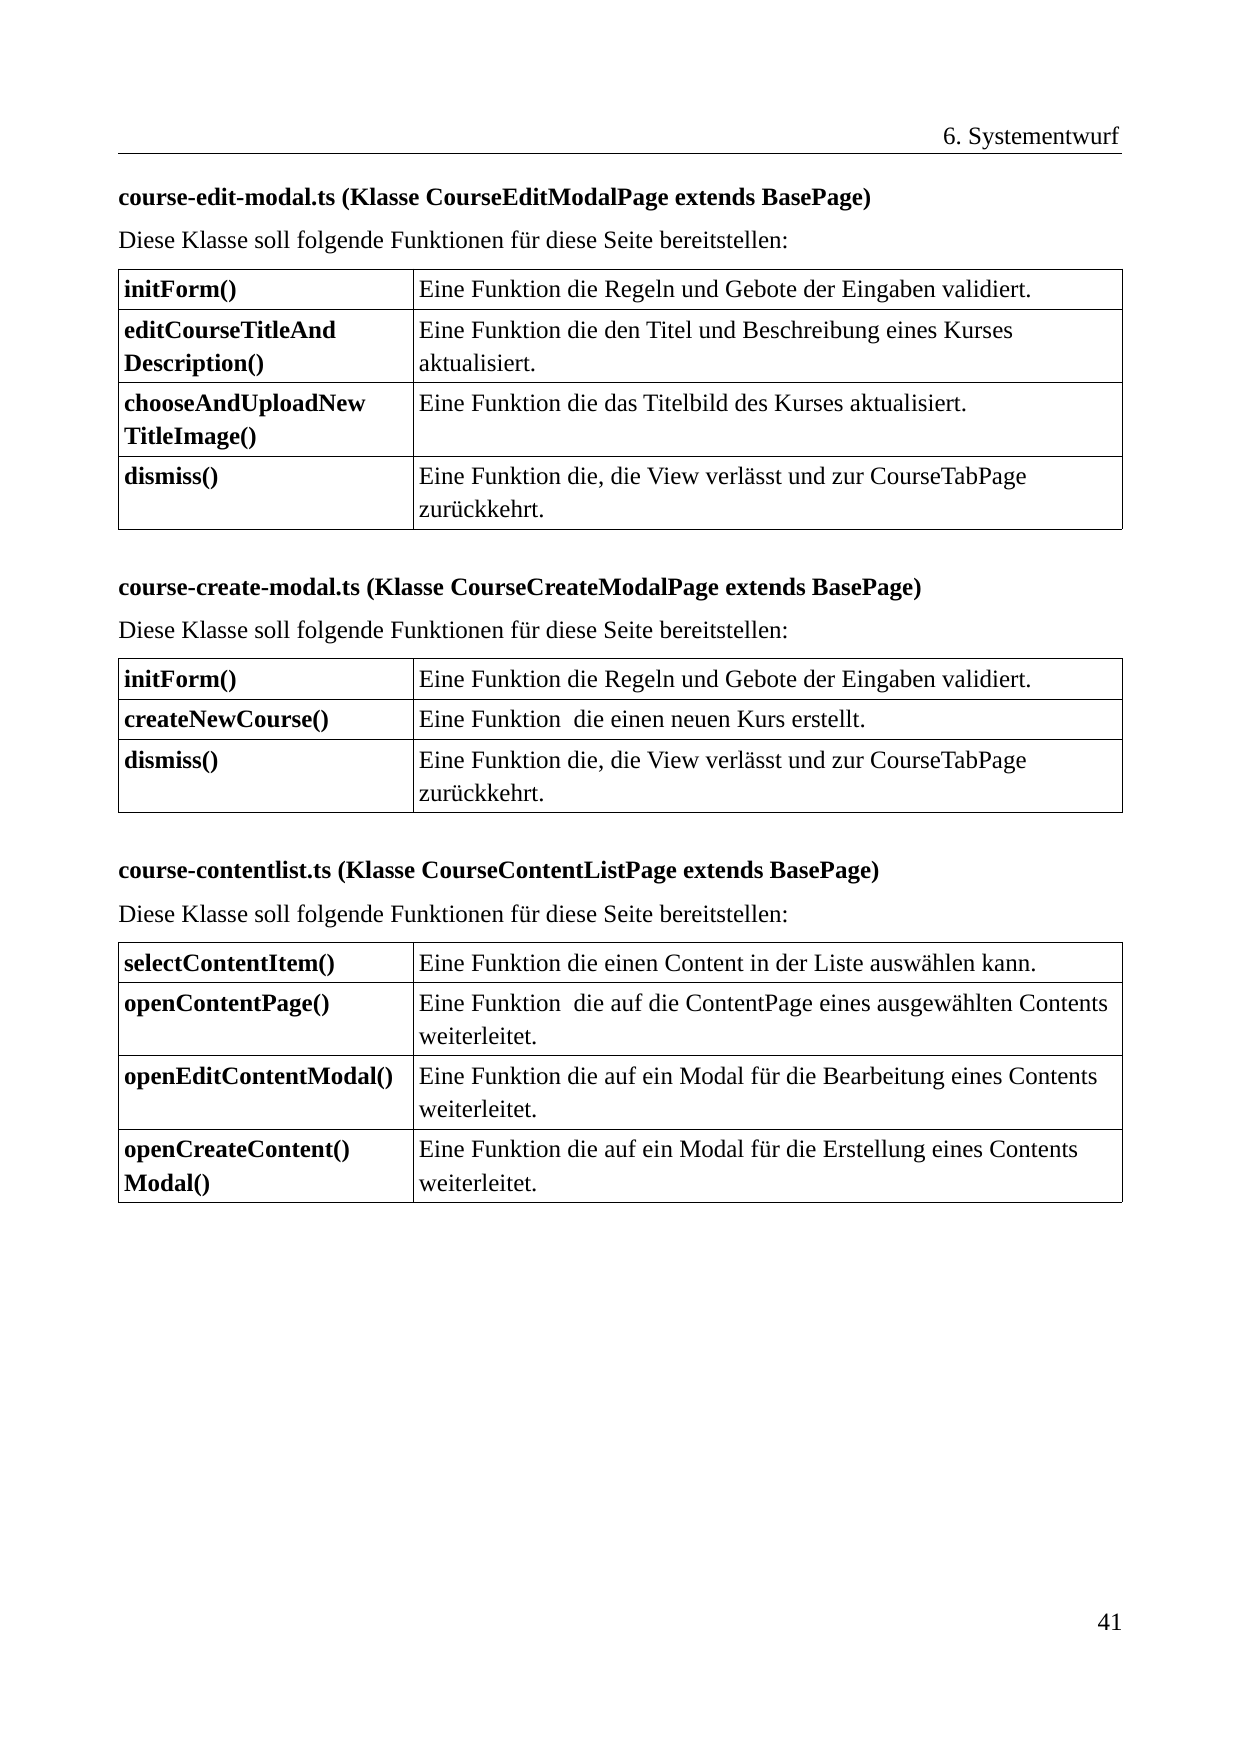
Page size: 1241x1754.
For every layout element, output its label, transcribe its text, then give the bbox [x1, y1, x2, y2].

table_cell openEditContentModal() [119, 1056, 413, 1129]
text course-edit-modal.ts (Klasse CourseEditModalPage extends BasePage) [118, 182, 1122, 211]
table_cell Eine Funktion die, die View verlässt und zur CourseTabPage zurückkehrt. [414, 740, 1122, 812]
table_cell createNewCourse() [119, 700, 413, 739]
table_cell Eine Funktion die das Titelbild des Kurses aktualisiert. [414, 383, 1122, 456]
table_header initForm() [119, 270, 413, 309]
table_cell chooseAndUploadNew TitleImage() [119, 383, 413, 456]
text Diese Klasse soll folgende Funktionen für diese Seite bereitstellen: [118, 615, 1122, 644]
table_header initForm() [119, 659, 413, 699]
table_cell openContentPage() [119, 983, 413, 1055]
table_cell Eine Funktion die auf ein Modal für die Erstellung eines Contents weiterleitet. [414, 1130, 1122, 1202]
table_cell dismiss() [119, 740, 413, 812]
table_cell Eine Funktion die einen neuen Kurs erstellt. [414, 700, 1122, 739]
table_cell Eine Funktion die, die View verlässt und zur CourseTabPage zurückkehrt. [414, 457, 1122, 529]
table_header Eine Funktion die Regeln und Gebote der Eingaben validiert. [414, 270, 1122, 309]
text Diese Klasse soll folgende Funktionen für diese Seite bereitstellen: [118, 225, 1122, 254]
text course-create-modal.ts (Klasse CourseCreateModalPage extends BasePage) [118, 572, 1122, 601]
table_cell editCourseTitleAnd Description() [119, 310, 413, 382]
table_header selectContentItem() [119, 943, 413, 982]
table_cell dismiss() [119, 457, 413, 529]
table_cell Eine Funktion die auf die ContentPage eines ausgewählten Contents weiterleitet. [414, 983, 1122, 1055]
table_header Eine Funktion die Regeln und Gebote der Eingaben validiert. [414, 659, 1122, 699]
table_header Eine Funktion die einen Content in der Liste auswählen kann. [414, 943, 1122, 982]
text Diese Klasse soll folgende Funktionen für diese Seite bereitstellen: [118, 899, 1122, 927]
text course-contentlist.ts (Klasse CourseContentListPage extends BasePage) [118, 856, 1122, 884]
table_cell Eine Funktion die auf ein Modal für die Bearbeitung eines Contents weiterleitet. [414, 1056, 1122, 1129]
table_cell Eine Funktion die den Titel und Beschreibung eines Kurses aktualisiert. [414, 310, 1122, 382]
table_cell openCreateContent() Modal() [119, 1130, 413, 1202]
